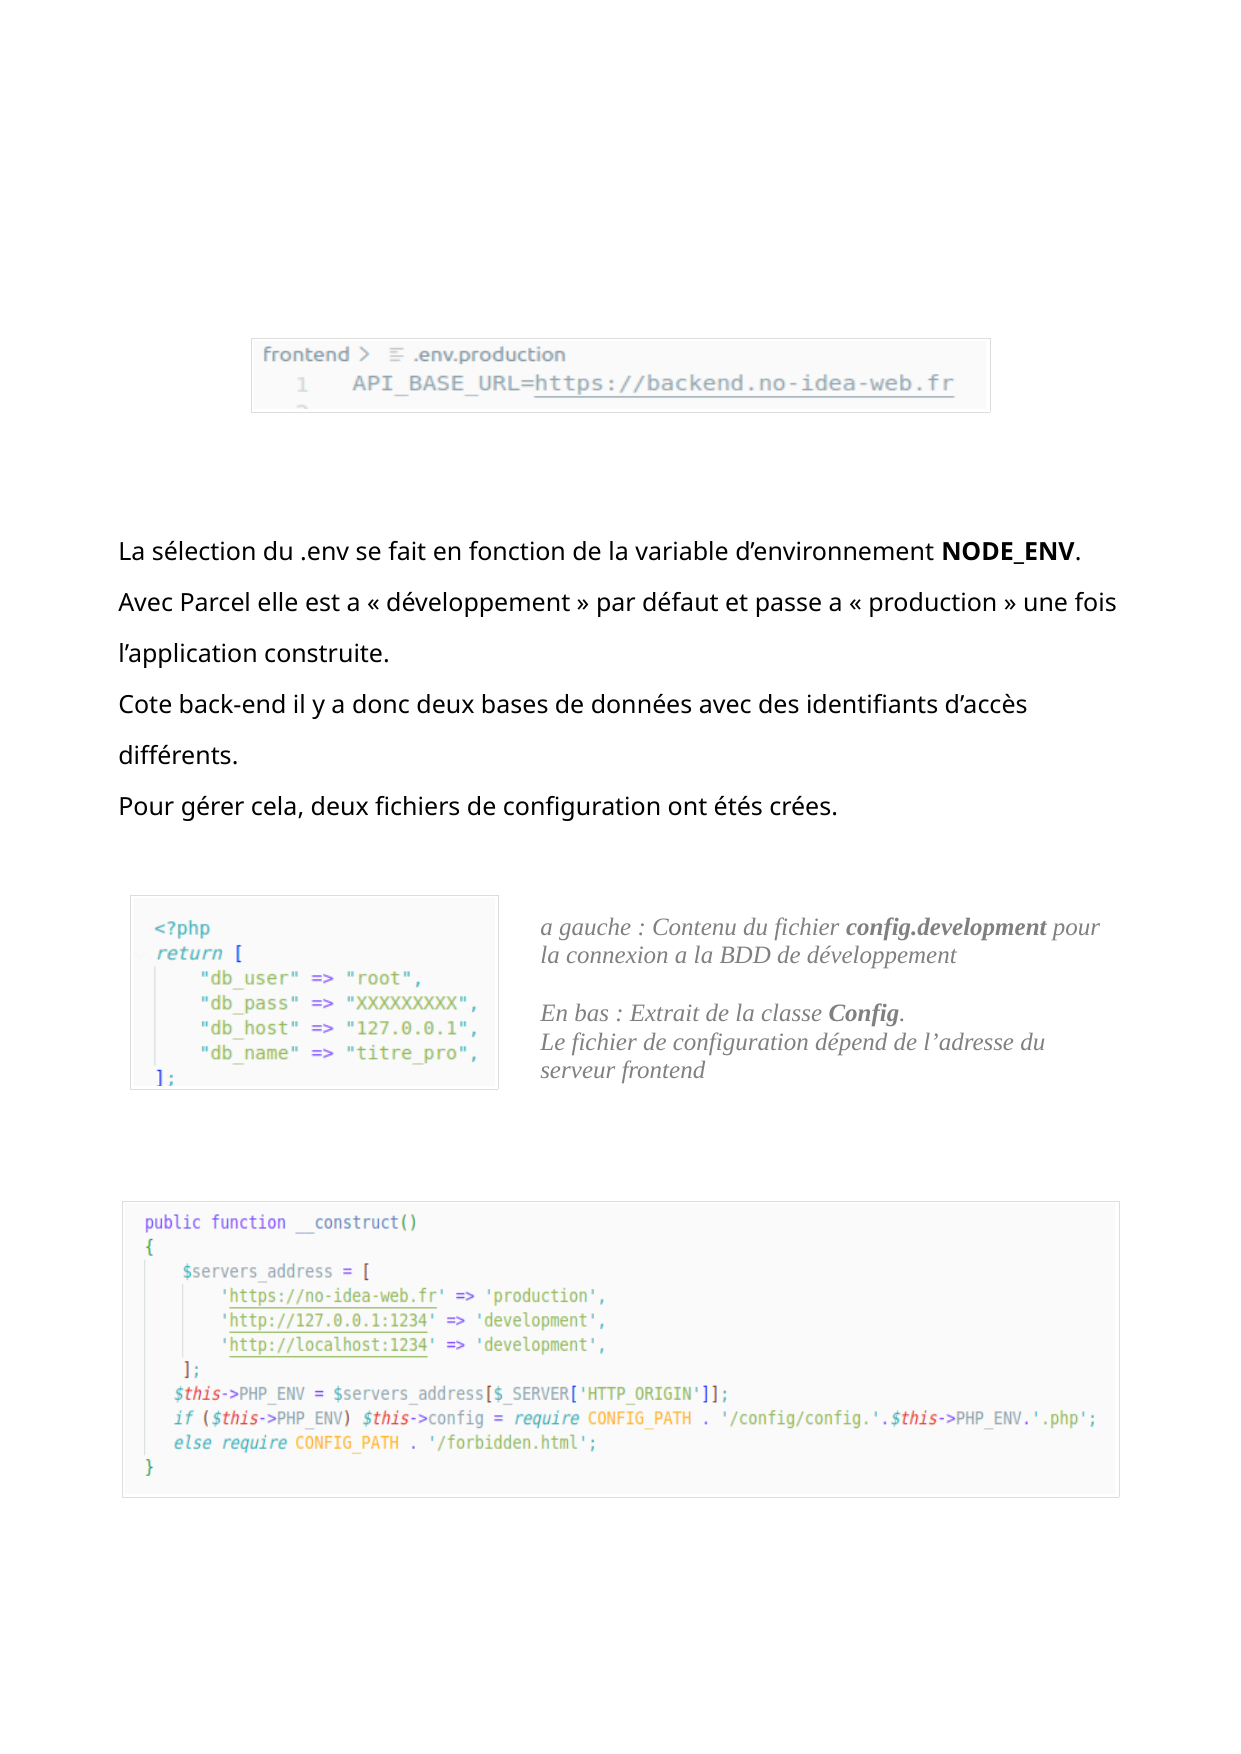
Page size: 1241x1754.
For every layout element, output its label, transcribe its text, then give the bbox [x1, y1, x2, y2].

picture [253, 341, 987, 409]
picture [133, 898, 495, 1086]
text Pour gérer cela, deux fichiers de configuration ont étés crées. [118, 789, 1122, 823]
text La sélection du .env se fait en fonction de la variable d’environnement NODE_ENV. [118, 534, 1122, 568]
text Cote back-end il y a donc deux bases de données avec des identifiants d’accès différents. [118, 687, 1122, 772]
picture [124, 1203, 1116, 1494]
text Avec Parcel elle est a « développement » par défaut et passe a « production » une fois l’application construite. [118, 585, 1122, 670]
